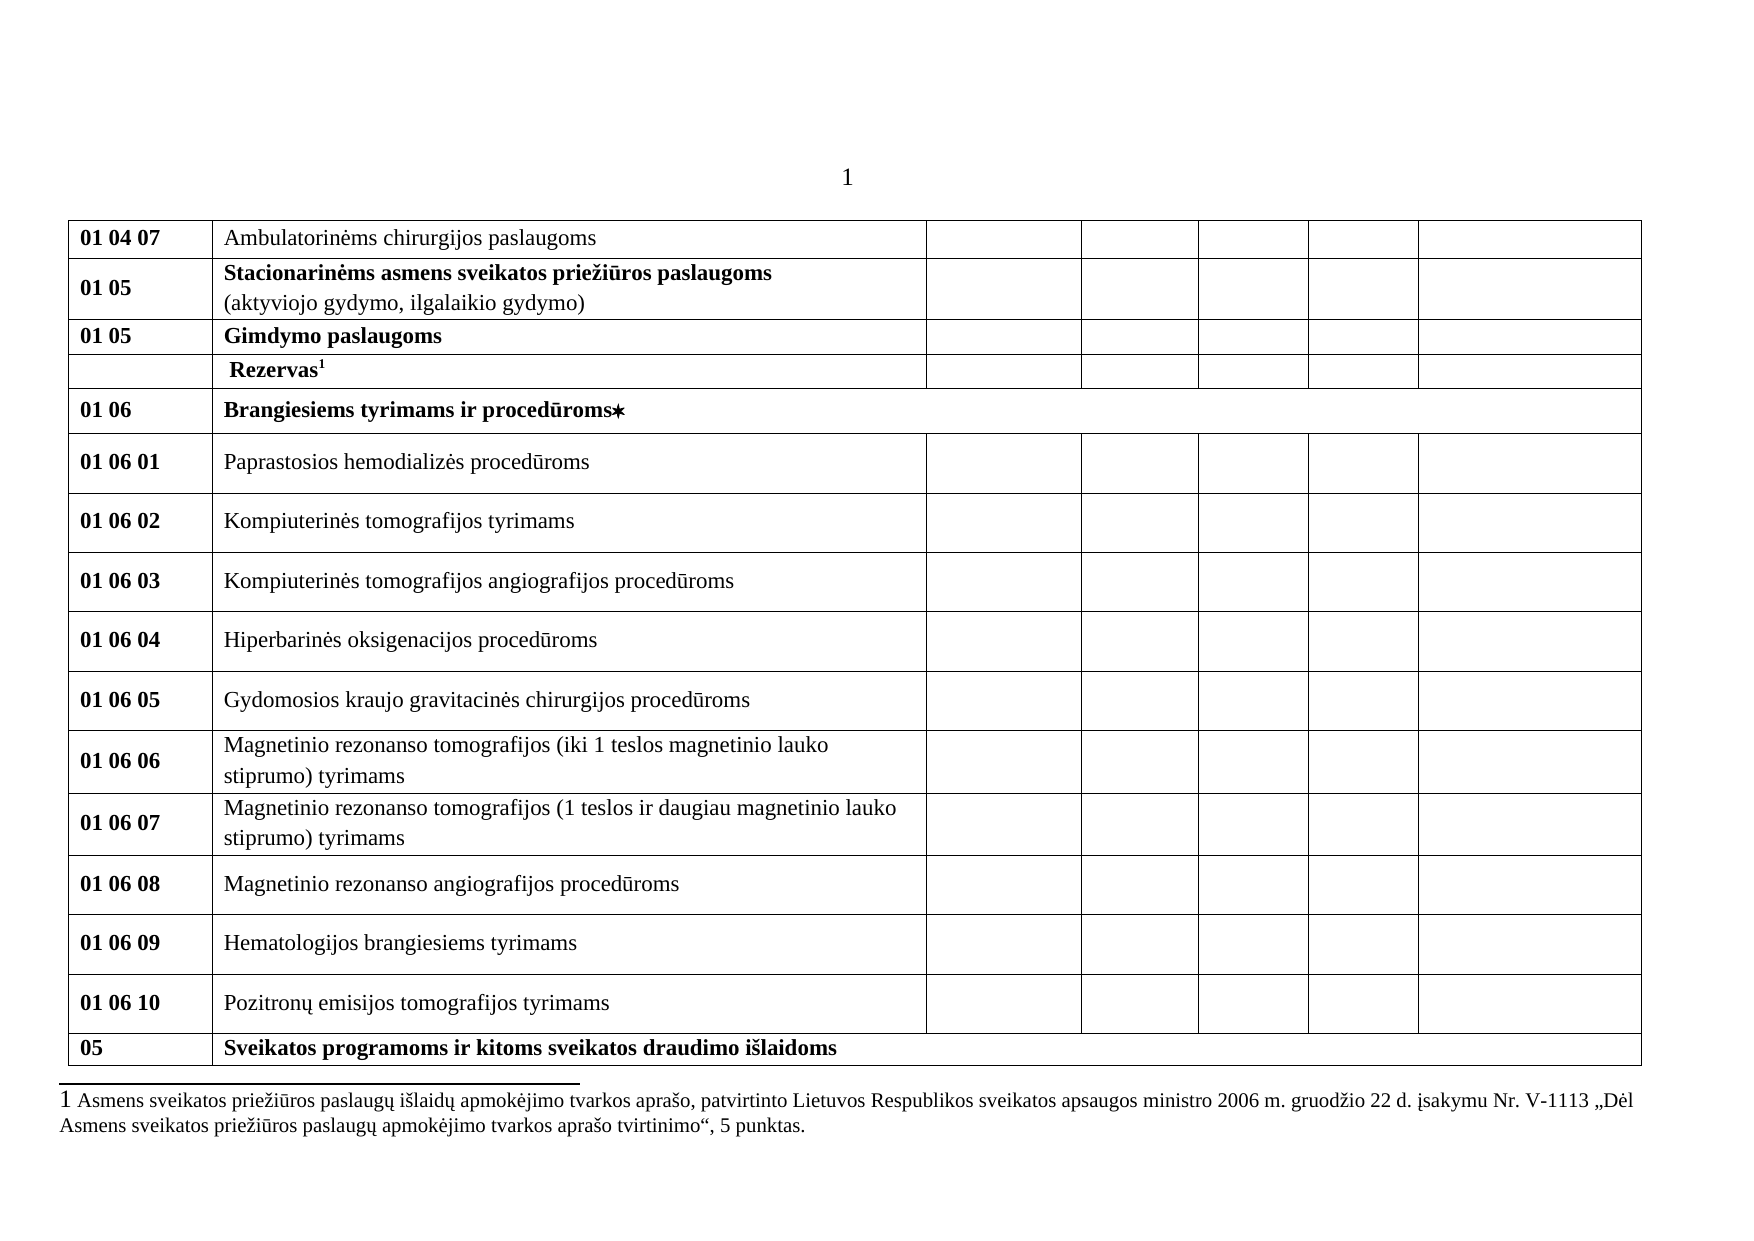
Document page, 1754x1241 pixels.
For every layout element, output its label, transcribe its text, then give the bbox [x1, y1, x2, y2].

table_cell [1419, 672, 1641, 730]
table_cell [927, 494, 1081, 552]
table_cell 01 06 02 [69, 494, 212, 552]
table_cell Stacionarinėms asmens sveikatos priežiūros paslaugoms (aktyviojo gydymo, ilgalaikio gydymo) [213, 259, 926, 319]
table_cell 01 06 06 [69, 731, 212, 792]
table_cell [1309, 612, 1418, 671]
table_cell [1309, 672, 1418, 730]
table_cell [1082, 259, 1198, 319]
table_cell [1199, 672, 1308, 730]
table_cell 01 05 [69, 320, 212, 354]
table_cell [1309, 221, 1418, 257]
table_cell [1082, 612, 1198, 671]
table_cell Pozitronų emisijos tomografijos tyrimams [213, 975, 926, 1033]
table_cell [1309, 553, 1418, 611]
table_cell [1199, 355, 1308, 388]
table_cell [1082, 731, 1198, 792]
table_cell [927, 320, 1081, 354]
table_cell [1309, 731, 1418, 792]
table_cell [1199, 975, 1308, 1033]
table_cell Brangiesiems tyrimams ir procedūroms [213, 389, 1641, 433]
table_cell [69, 355, 212, 388]
table_cell [1309, 494, 1418, 552]
table_cell [927, 221, 1081, 257]
table_cell Paprastosios hemodializės procedūroms [213, 434, 926, 492]
table_cell [1199, 612, 1308, 671]
table_cell [1199, 856, 1308, 914]
table_cell 01 06 08 [69, 856, 212, 914]
table_cell [1419, 612, 1641, 671]
table_cell 01 06 [69, 389, 212, 433]
table_cell [927, 259, 1081, 319]
table_cell [1082, 494, 1198, 552]
table_cell Hiperbarinės oksigenacijos procedūroms [213, 612, 926, 671]
table_cell [1082, 975, 1198, 1033]
table_cell Kompiuterinės tomografijos angiografijos procedūroms [213, 553, 926, 611]
table_cell [1309, 355, 1418, 388]
table_cell 05 [69, 1034, 212, 1065]
table_cell [927, 975, 1081, 1033]
table_cell [1419, 494, 1641, 552]
table_cell [1309, 856, 1418, 914]
table_cell 01 06 05 [69, 672, 212, 730]
table_cell [1082, 434, 1198, 492]
table_cell [927, 856, 1081, 914]
table_cell 01 05 [69, 259, 212, 319]
table_cell [1419, 794, 1641, 855]
table_cell Ambulatorinėms chirurgijos paslaugoms [213, 221, 926, 257]
table_cell [927, 434, 1081, 492]
table_cell [1309, 434, 1418, 492]
table_cell Hematologijos brangiesiems tyrimams [213, 915, 926, 974]
table_cell [927, 355, 1081, 388]
table_cell [927, 553, 1081, 611]
table_cell [927, 672, 1081, 730]
table_cell [1199, 553, 1308, 611]
table_cell [1199, 259, 1308, 319]
table_cell 01 06 09 [69, 915, 212, 974]
table_cell 01 04 07 [69, 221, 212, 257]
table_cell [1419, 355, 1641, 388]
table_cell 01 06 07 [69, 794, 212, 855]
table_cell [927, 612, 1081, 671]
table_cell Sveikatos programoms ir kitoms sveikatos draudimo išlaidoms [213, 1034, 1641, 1065]
table_cell [1199, 731, 1308, 792]
table_cell [1082, 553, 1198, 611]
table_cell 01 06 01 [69, 434, 212, 492]
table_cell [1199, 320, 1308, 354]
table_cell Kompiuterinės tomografijos tyrimams [213, 494, 926, 552]
table_cell Rezervas [213, 355, 926, 388]
table_cell Magnetinio rezonanso angiografijos procedūroms [213, 856, 926, 914]
table_cell [927, 915, 1081, 974]
table_cell [927, 794, 1081, 855]
table_cell [1419, 731, 1641, 792]
table_cell [1419, 975, 1641, 1033]
table_cell [1082, 355, 1198, 388]
table_cell [1419, 320, 1641, 354]
table_cell Magnetinio rezonanso tomografijos (1 teslos ir daugiau magnetinio lauko stiprumo) tyrimams [213, 794, 926, 855]
table_cell [1082, 794, 1198, 855]
table_cell [1082, 320, 1198, 354]
table_cell [1199, 434, 1308, 492]
table_cell Gydomosios kraujo gravitacinės chirurgijos procedūroms [213, 672, 926, 730]
table_cell [1309, 320, 1418, 354]
table_cell [1082, 856, 1198, 914]
table_cell [1419, 434, 1641, 492]
table_cell [1199, 794, 1308, 855]
table_cell [1419, 221, 1641, 257]
table_cell 01 06 10 [69, 975, 212, 1033]
table_cell Magnetinio rezonanso tomografijos (iki 1 teslos magnetinio lauko stiprumo) tyrimams [213, 731, 926, 792]
table_cell [1082, 221, 1198, 257]
table_cell [1309, 975, 1418, 1033]
table_cell [927, 731, 1081, 792]
table_cell [1309, 794, 1418, 855]
table_cell [1199, 221, 1308, 257]
table_cell [1419, 259, 1641, 319]
table_cell Gimdymo paslaugoms [213, 320, 926, 354]
table_cell [1309, 915, 1418, 974]
table_cell [1082, 672, 1198, 730]
table_cell [1419, 856, 1641, 914]
table_cell [1419, 915, 1641, 974]
table_cell [1309, 259, 1418, 319]
table_cell 01 06 03 [69, 553, 212, 611]
table_cell [1082, 915, 1198, 974]
table_cell [1419, 553, 1641, 611]
table_cell [1199, 494, 1308, 552]
table_cell 01 06 04 [69, 612, 212, 671]
table_cell [1199, 915, 1308, 974]
